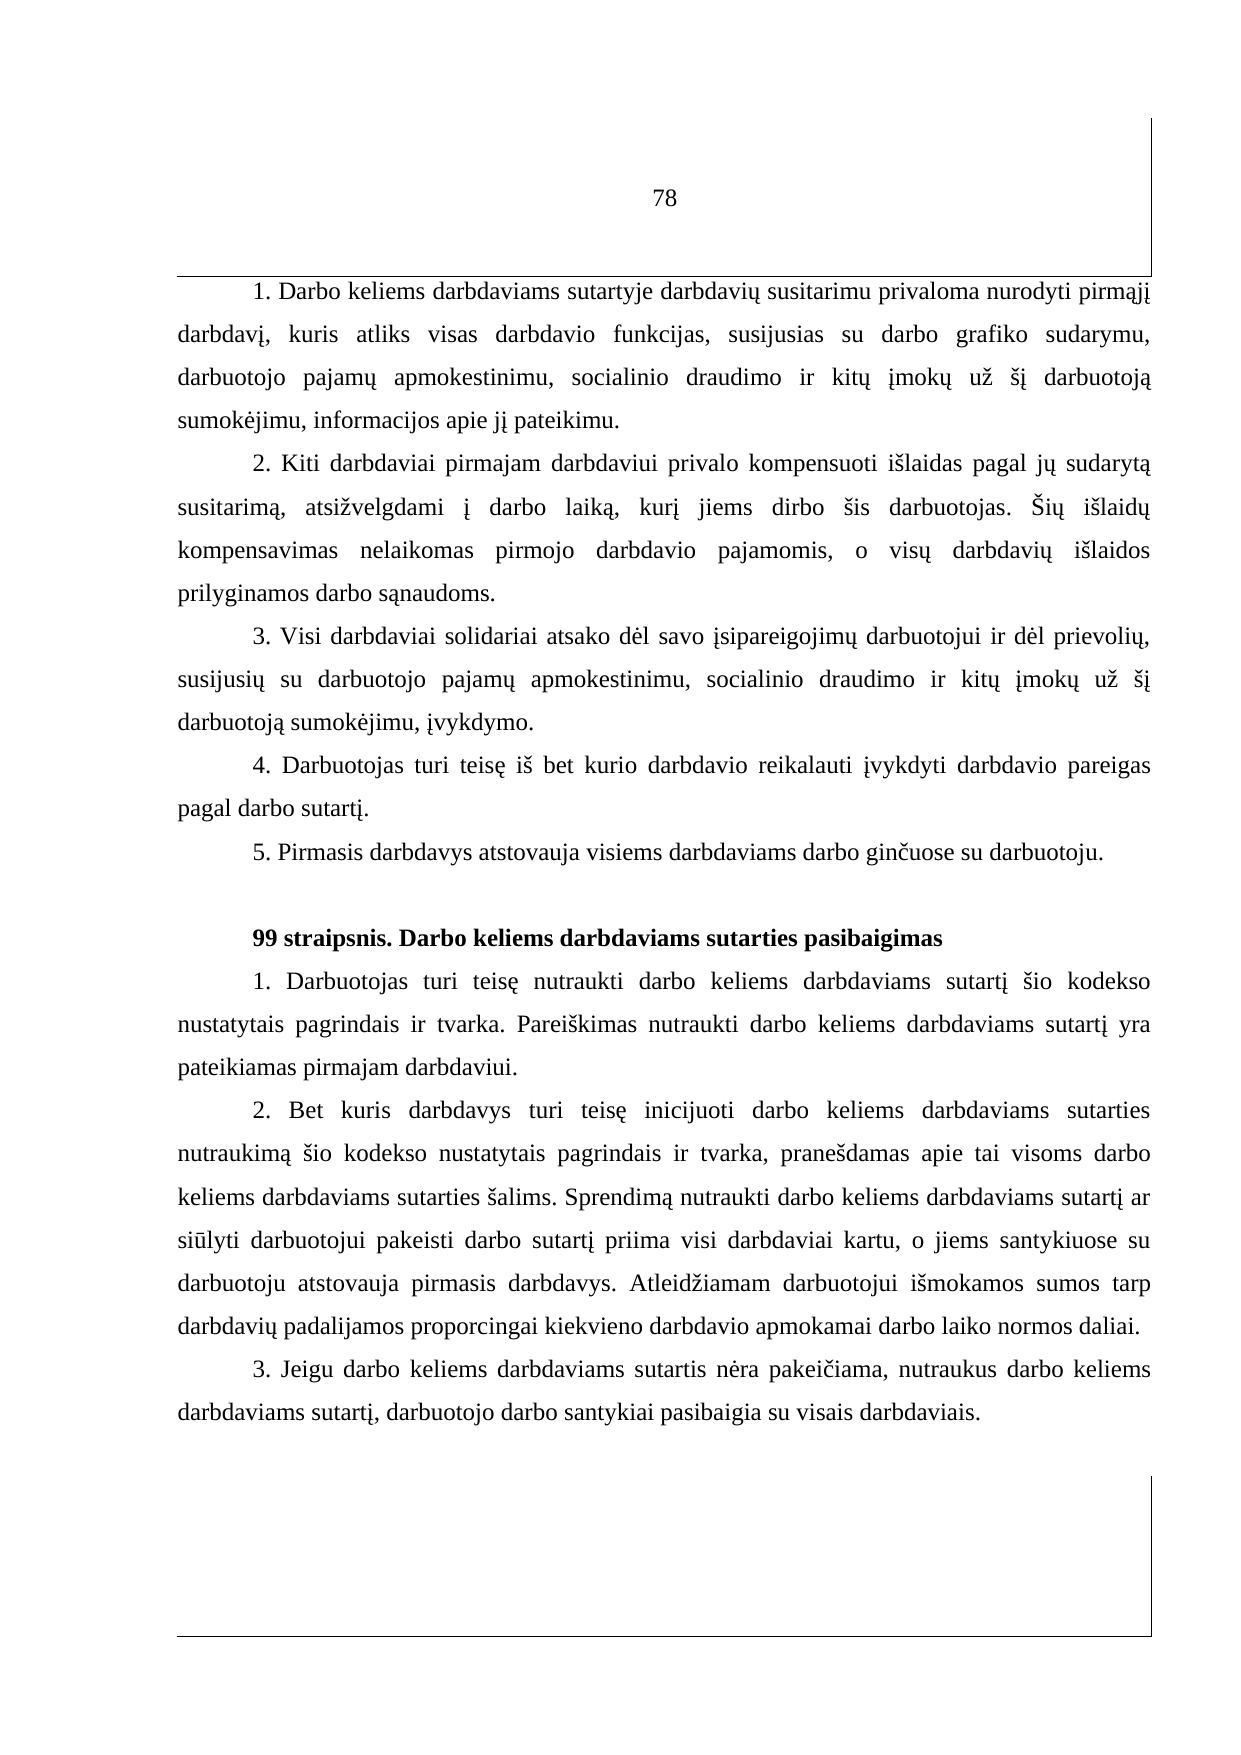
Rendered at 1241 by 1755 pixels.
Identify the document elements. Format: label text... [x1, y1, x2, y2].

text 4. Darbuotojas turi teisę iš bet kurio darbdavio reikalauti įvykdyti darbdavio pareigas pagal darbo sutartį. [177, 750, 1152, 822]
text 1. Darbuotojas turi teisę nutraukti darbo keliems darbdaviams sutartį šio kodekso nustatytais pagrindais ir tvarka. Pareiškimas nutraukti darbo keliems darbdaviams sutartį yra pateikiamas pirmajam darbdaviui. [177, 966, 1152, 1081]
text 3. Jeigu darbo keliems darbdaviams sutartis nėra pakeičiama, nutraukus darbo keliems darbdaviams sutartį, darbuotojo darbo santykiai pasibaigia su visais darbdaviais. [177, 1354, 1152, 1426]
subtitle 99 straipsnis. Darbo keliems darbdaviams sutarties pasibaigimas [177, 923, 1152, 952]
text 5. Pirmasis darbdavys atstovauja visiems darbdaviams darbo ginčuose su darbuotoju. [177, 837, 1152, 865]
text 2. Kiti darbdaviai pirmajam darbdaviui privalo kompensuoti išlaidas pagal jų sudarytą susitarimą, atsižvelgdami į darbo laiką, kurį jiems dirbo šis darbuotojas. Šių išlaidų kompensavimas nelaikomas pirmojo darbdavio pajamomis, o visų darbdavių išlaidos prilyginamos darbo sąnaudoms. [177, 448, 1152, 607]
text 3. Visi darbdaviai solidariai atsako dėl savo įsipareigojimų darbuotojui ir dėl prievolių, susijusių su darbuotojo pajamų apmokestinimu, socialinio draudimo ir kitų įmokų už šį darbuotoją sumokėjimu, įvykdymo. [177, 621, 1152, 736]
text 2. Bet kuris darbdavys turi teisę inicijuoti darbo keliems darbdaviams sutarties nutraukimą šio kodekso nustatytais pagrindais ir tvarka, pranešdamas apie tai visoms darbo keliems darbdaviams sutarties šalims. Sprendimą nutraukti darbo keliems darbdaviams sutartį ar siūlyti darbuotojui pakeisti darbo sutartį priima visi darbdaviai kartu, o jiems santykiuose su darbuotoju atstovauja pirmasis darbdavys. Atleidžiamam darbuotojui išmokamos sumos tarp darbdavių padalijamos proporcingai kiekvieno darbdavio apmokamai darbo laiko normos daliai. [177, 1095, 1152, 1340]
text 1. Darbo keliems darbdaviams sutartyje darbdavių susitarimu privaloma nurodyti pirmąjį darbdavį, kuris atliks visas darbdavio funkcijas, susijusias su darbo grafiko sudarymu, darbuotojo pajamų apmokestinimu, socialinio draudimo ir kitų įmokų už šį darbuotoją sumokėjimu, informacijos apie jį pateikimu. [177, 276, 1152, 434]
